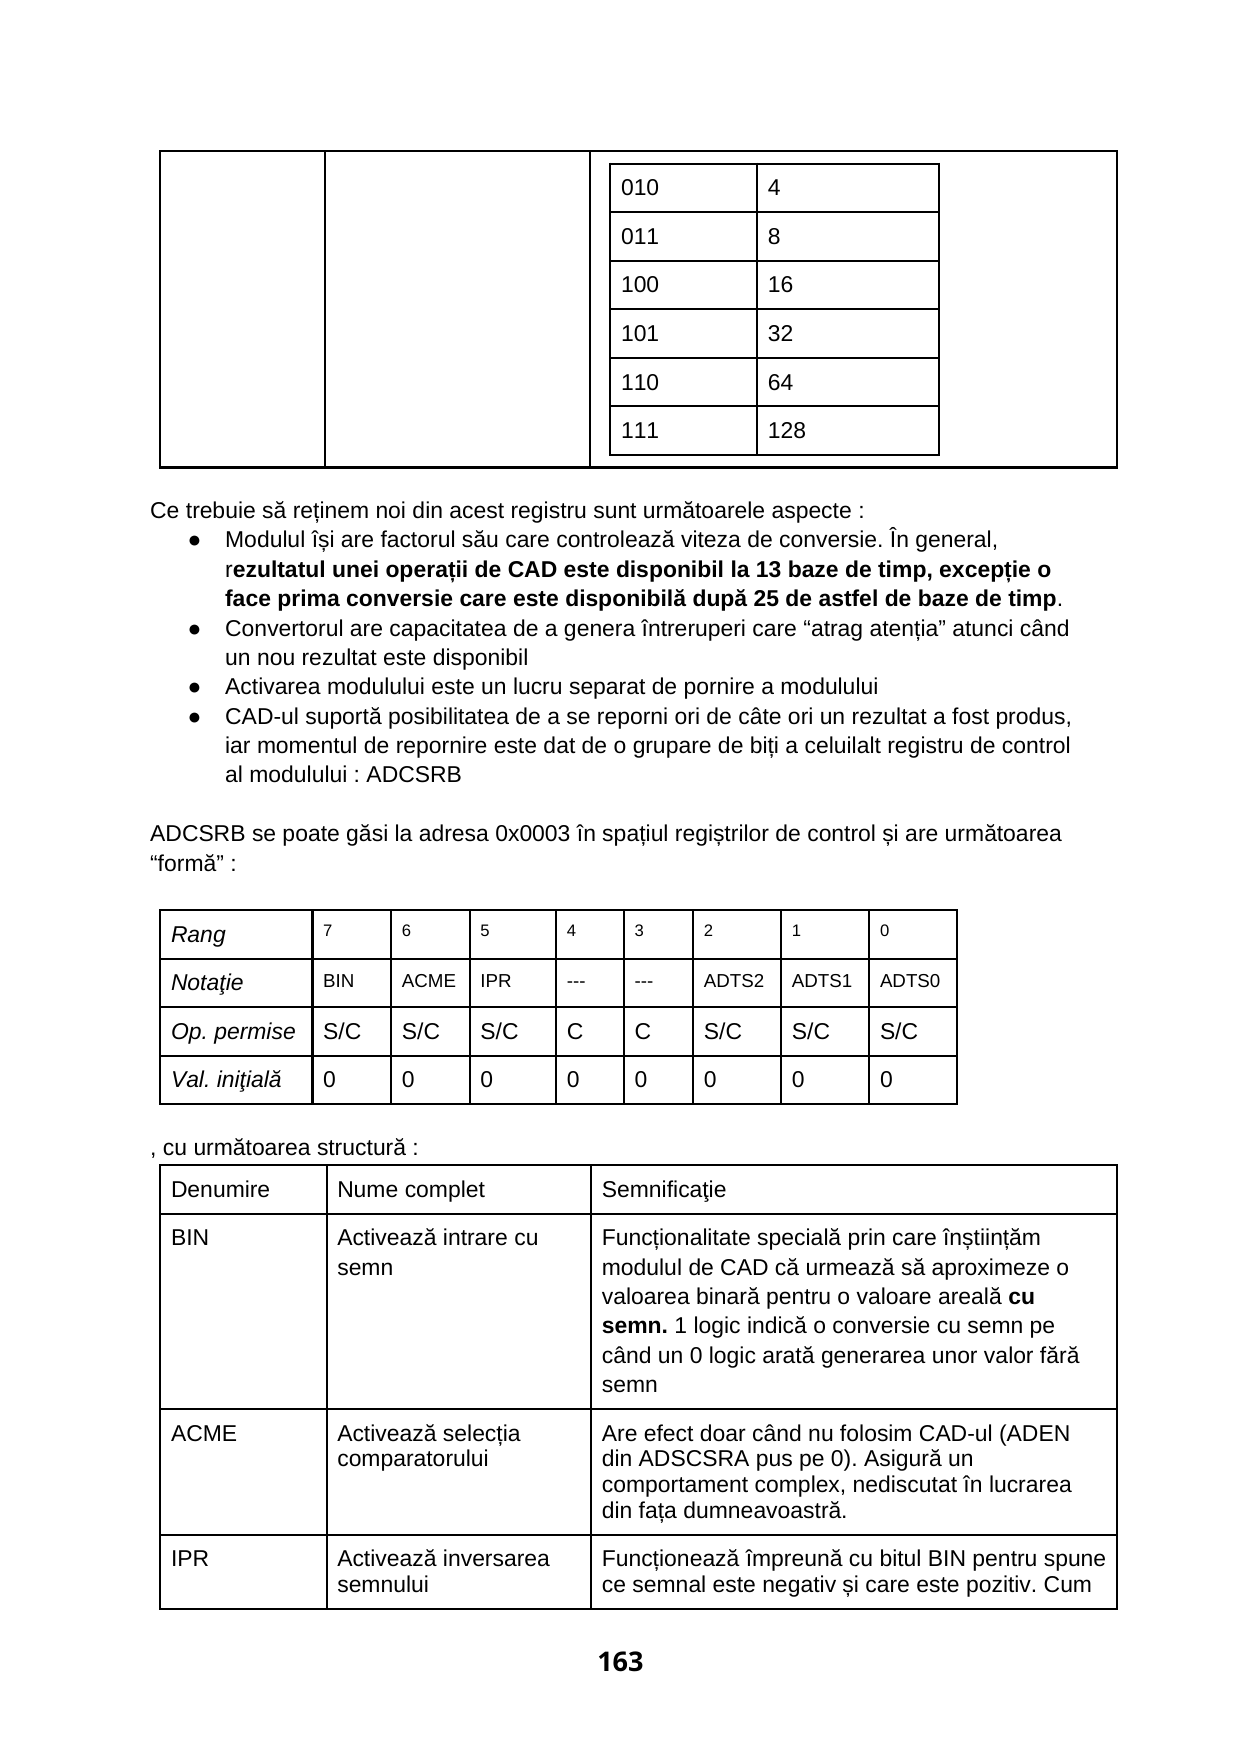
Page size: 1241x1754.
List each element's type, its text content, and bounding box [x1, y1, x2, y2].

table_cell 64 [758, 359, 938, 405]
list Modulul își are factorul său care controlează viteza de conversie. În general, rezultatul unei operații de CAD este disponibil la 13 baze de timp, excepție o face prima conversie care este disponibilă după 25 de astfel de baze de timp. [187, 527, 1091, 612]
table_cell C [557, 1008, 623, 1055]
list Convertorul are capacitatea de a genera întreruperi care “atrag atenția” atunci când un nou rezultat este disponibil [187, 615, 1091, 670]
table_cell 111 [611, 407, 756, 454]
table_cell --- [557, 960, 623, 1006]
table_cell 0 [471, 1057, 555, 1103]
table_cell [591, 152, 1116, 466]
table_cell S/C [392, 1008, 469, 1055]
text Ce trebuie să reținem noi din acest registru sunt următoarele aspecte : [150, 498, 1091, 523]
table_cell [161, 152, 324, 466]
table_cell 100 [611, 262, 756, 308]
table_cell 0 [392, 1057, 469, 1103]
table_header 2 [694, 911, 780, 958]
table_cell --- [625, 960, 692, 1006]
table_cell S/C [870, 1008, 956, 1055]
table_cell ADTS0 [870, 960, 956, 1006]
table_header Denumire [161, 1166, 326, 1213]
table_cell ADTS1 [782, 960, 868, 1006]
table_cell C [625, 1008, 692, 1055]
table_cell 16 [758, 262, 938, 308]
table_cell ACME [161, 1410, 326, 1533]
table_cell 0 [870, 1057, 956, 1103]
table_cell ACME [392, 960, 469, 1006]
table_cell 4 [758, 165, 938, 211]
text ADCSRB se poate găsi la adresa 0x0003 în spațiul regiștrilor de control și are următoarea “formă” : [150, 821, 1091, 876]
table_cell ADTS2 [694, 960, 780, 1006]
list Activarea modulului este un lucru separat de pornire a modulului [187, 674, 1091, 700]
table_header 6 [392, 911, 469, 958]
table_cell 101 [611, 310, 756, 357]
table_cell Activează intrare cu semn [328, 1215, 590, 1408]
table_cell 011 [611, 213, 756, 259]
table_header 4 [557, 911, 623, 958]
table_cell 0 [314, 1057, 390, 1103]
table_cell S/C [314, 1008, 390, 1055]
table_cell 128 [758, 407, 938, 454]
table_header 0 [870, 911, 956, 958]
list CAD-ul suportă posibilitatea de a se reporni ori de câte ori un rezultat a fost produs, iar momentul de repornire este dat de o grupare de biți a celuilalt registru de control al modulului : ADCSRB [187, 703, 1091, 788]
text , cu următoarea structură : [150, 1135, 1091, 1160]
table_cell Funcționalitate specială prin care înștiințăm modulul de CAD că urmează să aproximeze o valoarea binară pentru o valoare areală cu semn. 1 logic indică o conversie cu semn pe când un 0 logic arată generarea unor valor fără semn [592, 1215, 1116, 1408]
table_cell Activează selecția comparatorului [328, 1410, 590, 1533]
table_cell 0 [694, 1057, 780, 1103]
table_cell Are efect doar când nu folosim CAD-ul (ADEN din ADSCSRA pus pe 0). Asigură un comportament complex, nediscutat în lucrarea din fața dumneavoastră. [592, 1410, 1116, 1533]
table_header 1 [782, 911, 868, 958]
table_cell Activează inversarea semnului [328, 1536, 590, 1608]
table_cell 010 [611, 165, 756, 211]
table_cell BIN [161, 1215, 326, 1408]
table_cell BIN [314, 960, 390, 1006]
table_cell 8 [758, 213, 938, 259]
table_cell [326, 152, 589, 466]
table_cell Funcționează împreună cu bitul BIN pentru spune ce semnal este negativ și care este pozitiv. Cum [592, 1536, 1116, 1608]
table_cell S/C [471, 1008, 555, 1055]
table_cell Op. permise [161, 1008, 311, 1055]
table_cell 0 [625, 1057, 692, 1103]
table_cell 0 [557, 1057, 623, 1103]
table_cell IPR [471, 960, 555, 1006]
table_header 3 [625, 911, 692, 958]
table_cell S/C [782, 1008, 868, 1055]
table_cell Val. iniţială [161, 1057, 311, 1103]
table_header Nume complet [328, 1166, 590, 1213]
table_header 7 [314, 911, 390, 958]
table_header 5 [471, 911, 555, 958]
table_cell IPR [161, 1536, 326, 1608]
table_cell 0 [782, 1057, 868, 1103]
table_header Semnificaţie [592, 1166, 1116, 1213]
table_cell Notaţie [161, 960, 311, 1006]
table_cell 110 [611, 359, 756, 405]
table_cell 32 [758, 310, 938, 357]
table_cell S/C [694, 1008, 780, 1055]
table_header Rang [161, 911, 311, 958]
